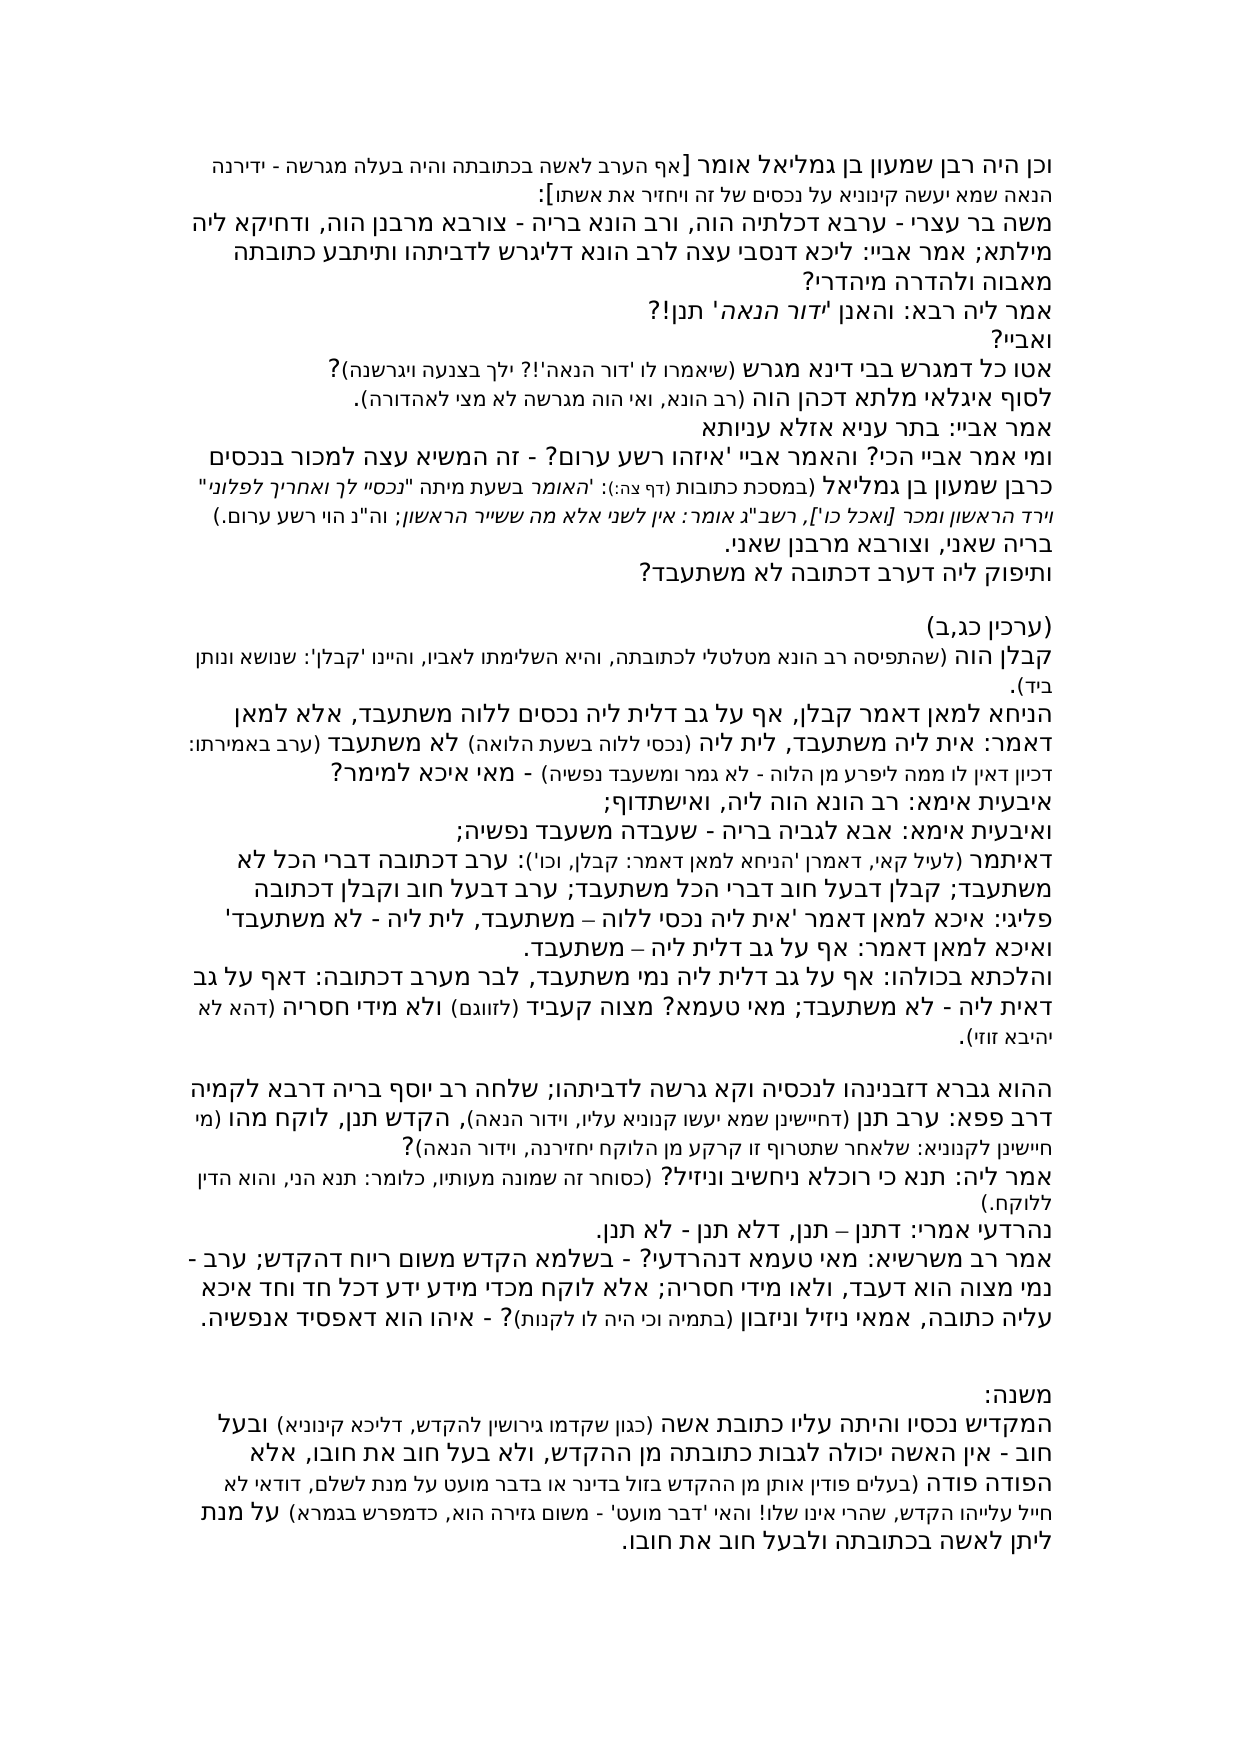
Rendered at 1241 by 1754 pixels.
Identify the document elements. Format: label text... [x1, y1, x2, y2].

text איבעית אימא: רב הונא הוה ליה, ואישתדוף; [187, 787, 1053, 816]
text ואיבעית אימא: אבא לגביה בריה - שעבדה משעבד נפשיה; [187, 816, 1053, 845]
text והלכתא בכולהו: אף על גב דלית ליה נמי משתעבד, לבר מערב דכתובה: דאף על גב דאית ליה - לא משתעבד; מאי טעמא? מצוה קעביד (לזווגם) ולא מידי חסריה (דהא לא יהיבא זוזי). [187, 962, 1053, 1050]
text בריה שאני, וצורבא מרבנן שאני. [187, 529, 1053, 559]
text ואביי? [187, 325, 1053, 354]
text קבלן הוה (שהתפיסה רב הונא מטלטלי לכתובתה, והיא השלימתו לאביו, והיינו 'קבלן': שנושא ונותן ביד). [187, 641, 1053, 699]
text לסוף איגלאי מלתא דכהן הוה (רב הונא, ואי הוה מגרשה לא מצי לאהדורה). [187, 383, 1053, 413]
text משה בר עצרי - ערבא דכלתיה הוה, ורב הונא בריה - צורבא מרבנן הוה, ודחיקא ליה מילתא; אמר אביי: ליכא דנסבי עצה לרב הונא דליגרש לדביתהו ותיתבע כתובתה מאבוה ולהדרה מיהדרי? [187, 208, 1053, 296]
text משנה: [187, 1380, 1053, 1409]
text ותיפוק ליה דערב דכתובה לא משתעבד? [187, 559, 1053, 588]
text (ערכין כג,ב) [187, 612, 1053, 641]
text נהרדעי אמרי: דתנן – תנן, דלא תנן - לא תנן. [187, 1215, 1053, 1244]
text אטו כל דמגרש בבי דינא מגרש (שיאמרו לו 'דור הנאה'!? ילך בצנעה ויגרשנה)? [187, 354, 1053, 383]
text אמר אביי: בתר עניא אזלא עניותא [187, 413, 1053, 442]
text וכן היה רבן שמעון בן גמליאל אומר [אף הערב לאשה בכתובתה והיה בעלה מגרשה - ידירנה הנאה שמא יעשה קינוניא על נכסים של זה ויחזיר את אשתו]: [187, 150, 1053, 208]
text ומי אמר אביי הכי? והאמר אביי 'איזהו רשע ערום? - זה המשיא עצה למכור בנכסים כרבן שמעון בן גמליאל (במסכת כתובות (דף צה:): 'האומר בשעת מיתה "נכסיי לך ואחריך לפלוני" וירד הראשון ומכר [ואכל כו'], רשב"ג אומר: אין לשני אלא מה ששייר הראשון; וה"נ הוי רשע ערום.) [187, 442, 1053, 529]
text אמר ליה רבא: והאנן 'ידור הנאה' תנן!? [187, 296, 1053, 325]
text הניחא למאן דאמר קבלן, אף על גב דלית ליה נכסים ללוה משתעבד, אלא למאן דאמר: אית ליה משתעבד, לית ליה (נכסי ללוה בשעת הלואה) לא משתעבד (ערב באמירתו: דכיון דאין לו ממה ליפרע מן הלוה - לא גמר ומשעבד נפשיה) - מאי איכא למימר? [187, 699, 1053, 787]
text אמר רב משרשיא: מאי טעמא דנהרדעי? - בשלמא הקדש משום ריוח דהקדש; ערב - נמי מצוה הוא דעבד, ולאו מידי חסריה; אלא לוקח מכדי מידע ידע דכל חד וחד איכא עליה כתובה, אמאי ניזיל וניזבון (בתמיה וכי היה לו לקנות)? - איהו הוא דאפסיד אנפשיה. [187, 1244, 1053, 1332]
text דאיתמר (לעיל קאי, דאמרן 'הניחא למאן דאמר: קבלן, וכו'): ערב דכתובה דברי הכל לא משתעבד; קבלן דבעל חוב דברי הכל משתעבד; ערב דבעל חוב וקבלן דכתובה פליגי: איכא למאן דאמר 'אית ליה נכסי ללוה – משתעבד, לית ליה - לא משתעבד' ואיכא למאן דאמר: אף על גב דלית ליה – משתעבד. [187, 845, 1053, 962]
text המקדיש נכסיו והיתה עליו כתובת אשה (כגון שקדמו גירושין להקדש, דליכא קינוניא) ובעל חוב - אין האשה יכולה לגבות כתובתה מן ההקדש, ולא בעל חוב את חובו, אלא הפודה פודה (בעלים פודין אותן מן ההקדש בזול בדינר או בדבר מועט על מנת לשלם, דודאי לא חייל עלייהו הקדש, שהרי אינו שלו! והאי 'דבר מועט' - משום גזירה הוא, כדמפרש בגמרא) על מנת ליתן לאשה בכתובתה ולבעל חוב את חובו. [187, 1409, 1053, 1556]
text ההוא גברא דזבנינהו לנכסיה וקא גרשה לדביתהו; שלחה רב יוסף בריה דרבא לקמיה דרב פפא: ערב תנן (דחיישינן שמא יעשו קנוניא עליו, וידור הנאה), הקדש תנן, לוקח מהו (מי חיישינן לקנוניא: שלאחר שתטרוף זו קרקע מן הלוקח יחזירנה, וידור הנאה)? [187, 1074, 1053, 1162]
text אמר ליה: תנא כי רוכלא ניחשיב וניזיל? (כסוחר זה שמונה מעותיו, כלומר: תנא הני, והוא הדין ללוקח.) [187, 1162, 1053, 1215]
